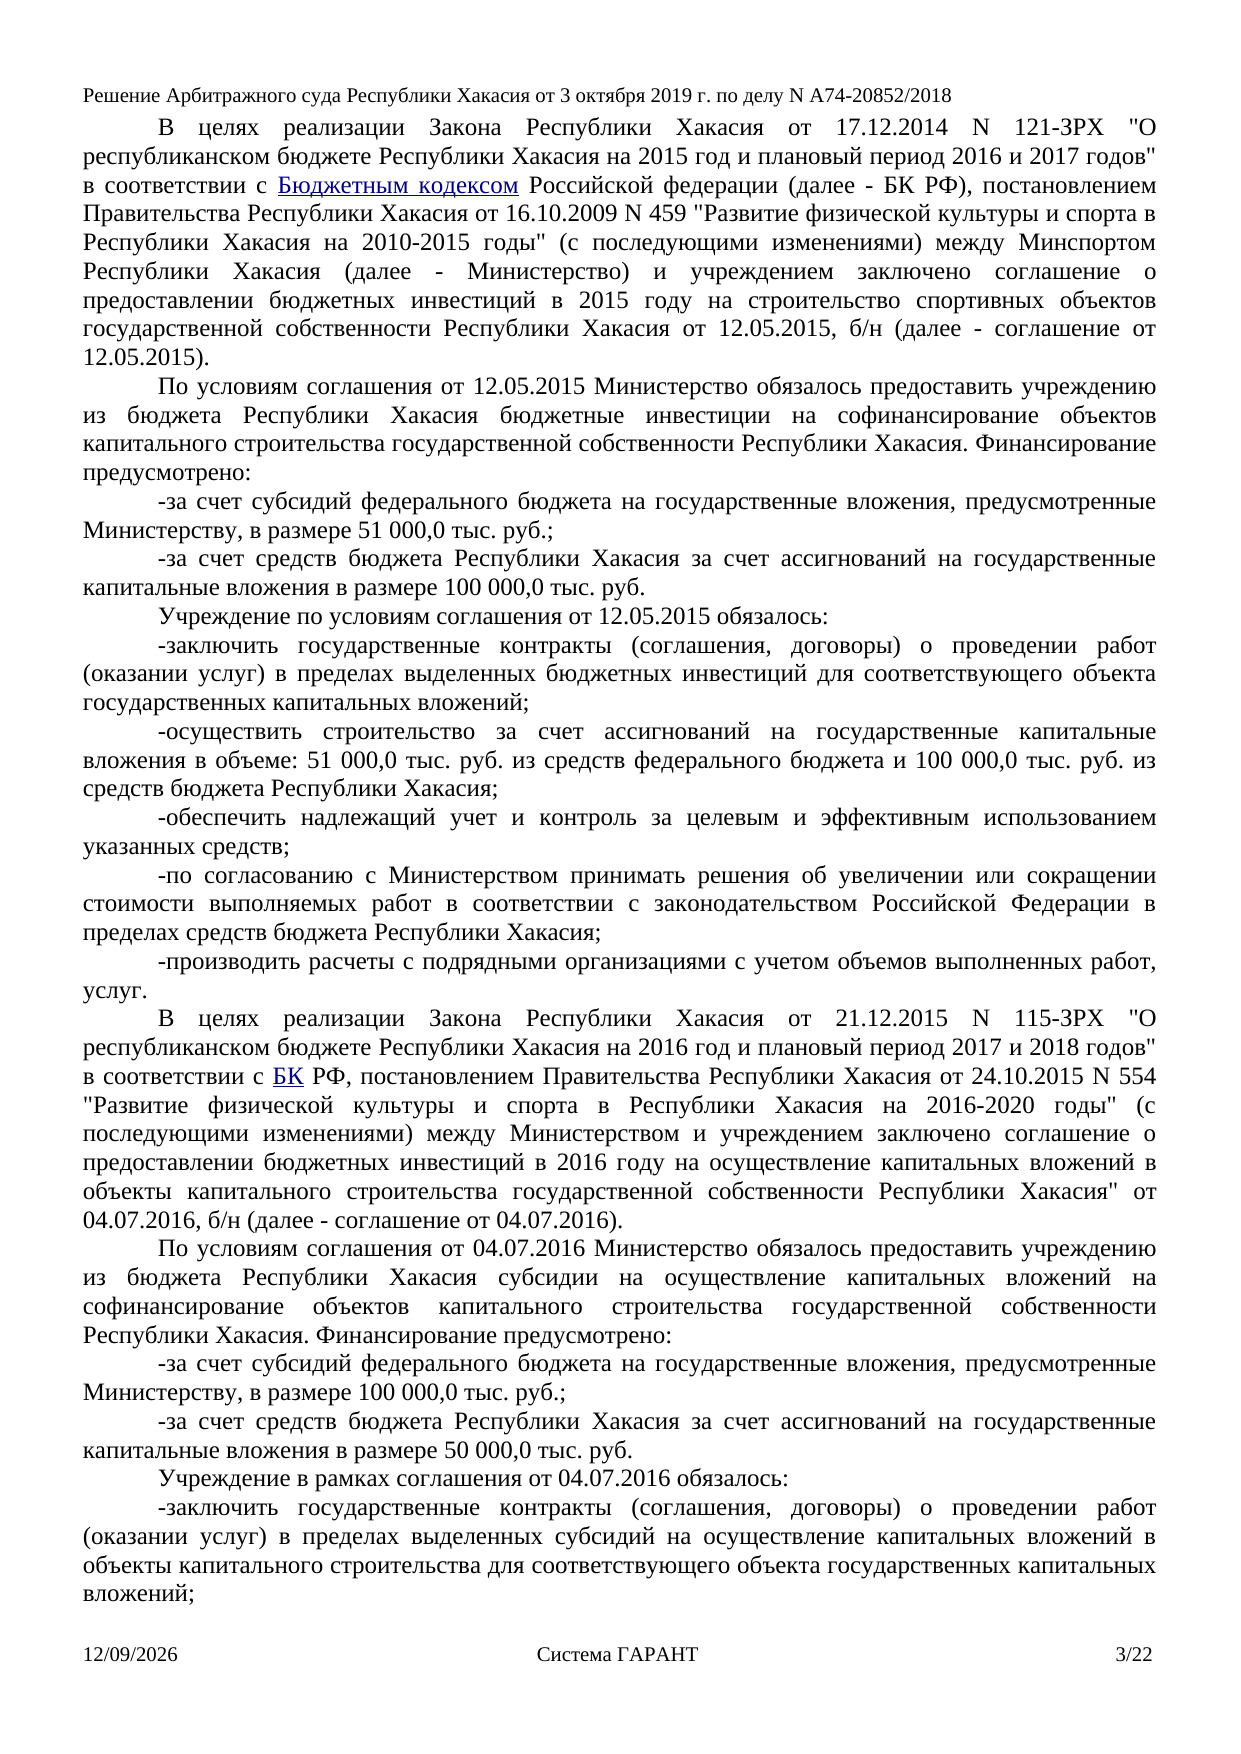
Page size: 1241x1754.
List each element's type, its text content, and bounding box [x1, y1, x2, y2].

text По условиям соглашения от 04.07.2016 Министерство обязалось предоставить учреждению из бюджета Республики Хакасия субсидии на осуществление капитальных вложений на софинансирование объектов капитального строительства государственной собственности Республики Хакасия. Финансирование предусмотрено: [83, 1233, 1157, 1348]
text -заключить государственные контракты (соглашения, договоры) о проведении работ (оказании услуг) в пределах выделенных субсидий на осуществление капитальных вложений в объекты капитального строительства для соответствующего объекта государственных капитальных вложений; [83, 1492, 1157, 1607]
text -за счет субсидий федерального бюджета на государственные вложения, предусмотренные Министерству, в размере 51 000,0 тыс. руб.; [83, 486, 1157, 543]
text -осуществить строительство за счет ассигнований на государственные капитальные вложения в объеме: 51 000,0 тыс. руб. из средств федерального бюджета и 100 000,0 тыс. руб. из средств бюджета Республики Хакасия; [83, 716, 1157, 802]
text -заключить государственные контракты (соглашения, договоры) о проведении работ (оказании услуг) в пределах выделенных бюджетных инвестиций для соответствующего объекта государственных капитальных вложений; [83, 630, 1157, 716]
text По условиям соглашения от 12.05.2015 Министерство обязалось предоставить учреждению из бюджета Республики Хакасия бюджетные инвестиции на софинансирование объектов капитального строительства государственной собственности Республики Хакасия. Финансирование предусмотрено: [83, 371, 1157, 486]
text -обеспечить надлежащий учет и контроль за целевым и эффективным использованием указанных средств; [83, 802, 1157, 860]
text В целях реализации Закона Республики Хакасия от 17.12.2014 N 121-ЗРХ "О республиканском бюджете Республики Хакасия на 2015 год и плановый период 2016 и 2017 годов" в соответствии с Бюджетным кодексом Российской федерации (далее - БК РФ), постановлением Правительства Республики Хакасия от 16.10.2009 N 459 "Развитие физической культуры и спорта в Республики Хакасия на 2010-2015 годы" (с последующими изменениями) между Минспортом Республики Хакасия (далее - Министерство) и учреждением заключено соглашение о предоставлении бюджетных инвестиций в 2015 году на строительство спортивных объектов государственной собственности Республики Хакасия от 12.05.2015, б/н (далее - соглашение от 12.05.2015). [83, 112, 1157, 371]
text -по согласованию с Министерством принимать решения об увеличении или сокращении стоимости выполняемых работ в соответствии с законодательством Российской Федерации в пределах средств бюджета Республики Хакасия; [83, 860, 1157, 946]
text -за счет средств бюджета Республики Хакасия за счет ассигнований на государственные капитальные вложения в размере 100 000,0 тыс. руб. [83, 543, 1157, 601]
text Учреждение по условиям соглашения от 12.05.2015 обязалось: [83, 601, 1157, 630]
text В целях реализации Закона Республики Хакасия от 21.12.2015 N 115-ЗРХ "О республиканском бюджете Республики Хакасия на 2016 год и плановый период 2017 и 2018 годов" в соответствии с БК РФ, постановлением Правительства Республики Хакасия от 24.10.2015 N 554 "Развитие физической культуры и спорта в Республики Хакасия на 2016-2020 годы" (с последующими изменениями) между Министерством и учреждением заключено соглашение о предоставлении бюджетных инвестиций в 2016 году на осуществление капитальных вложений в объекты капитального строительства государственной собственности Республики Хакасия" от 04.07.2016, б/н (далее - соглашение от 04.07.2016). [83, 1003, 1157, 1233]
text -за счет средств бюджета Республики Хакасия за счет ассигнований на государственные капитальные вложения в размере 50 000,0 тыс. руб. [83, 1406, 1157, 1463]
text Учреждение в рамках соглашения от 04.07.2016 обязалось: [83, 1463, 1157, 1492]
text -производить расчеты с подрядными организациями с учетом объемов выполненных работ, услуг. [83, 946, 1157, 1003]
text -за счет субсидий федерального бюджета на государственные вложения, предусмотренные Министерству, в размере 100 000,0 тыс. руб.; [83, 1348, 1157, 1406]
